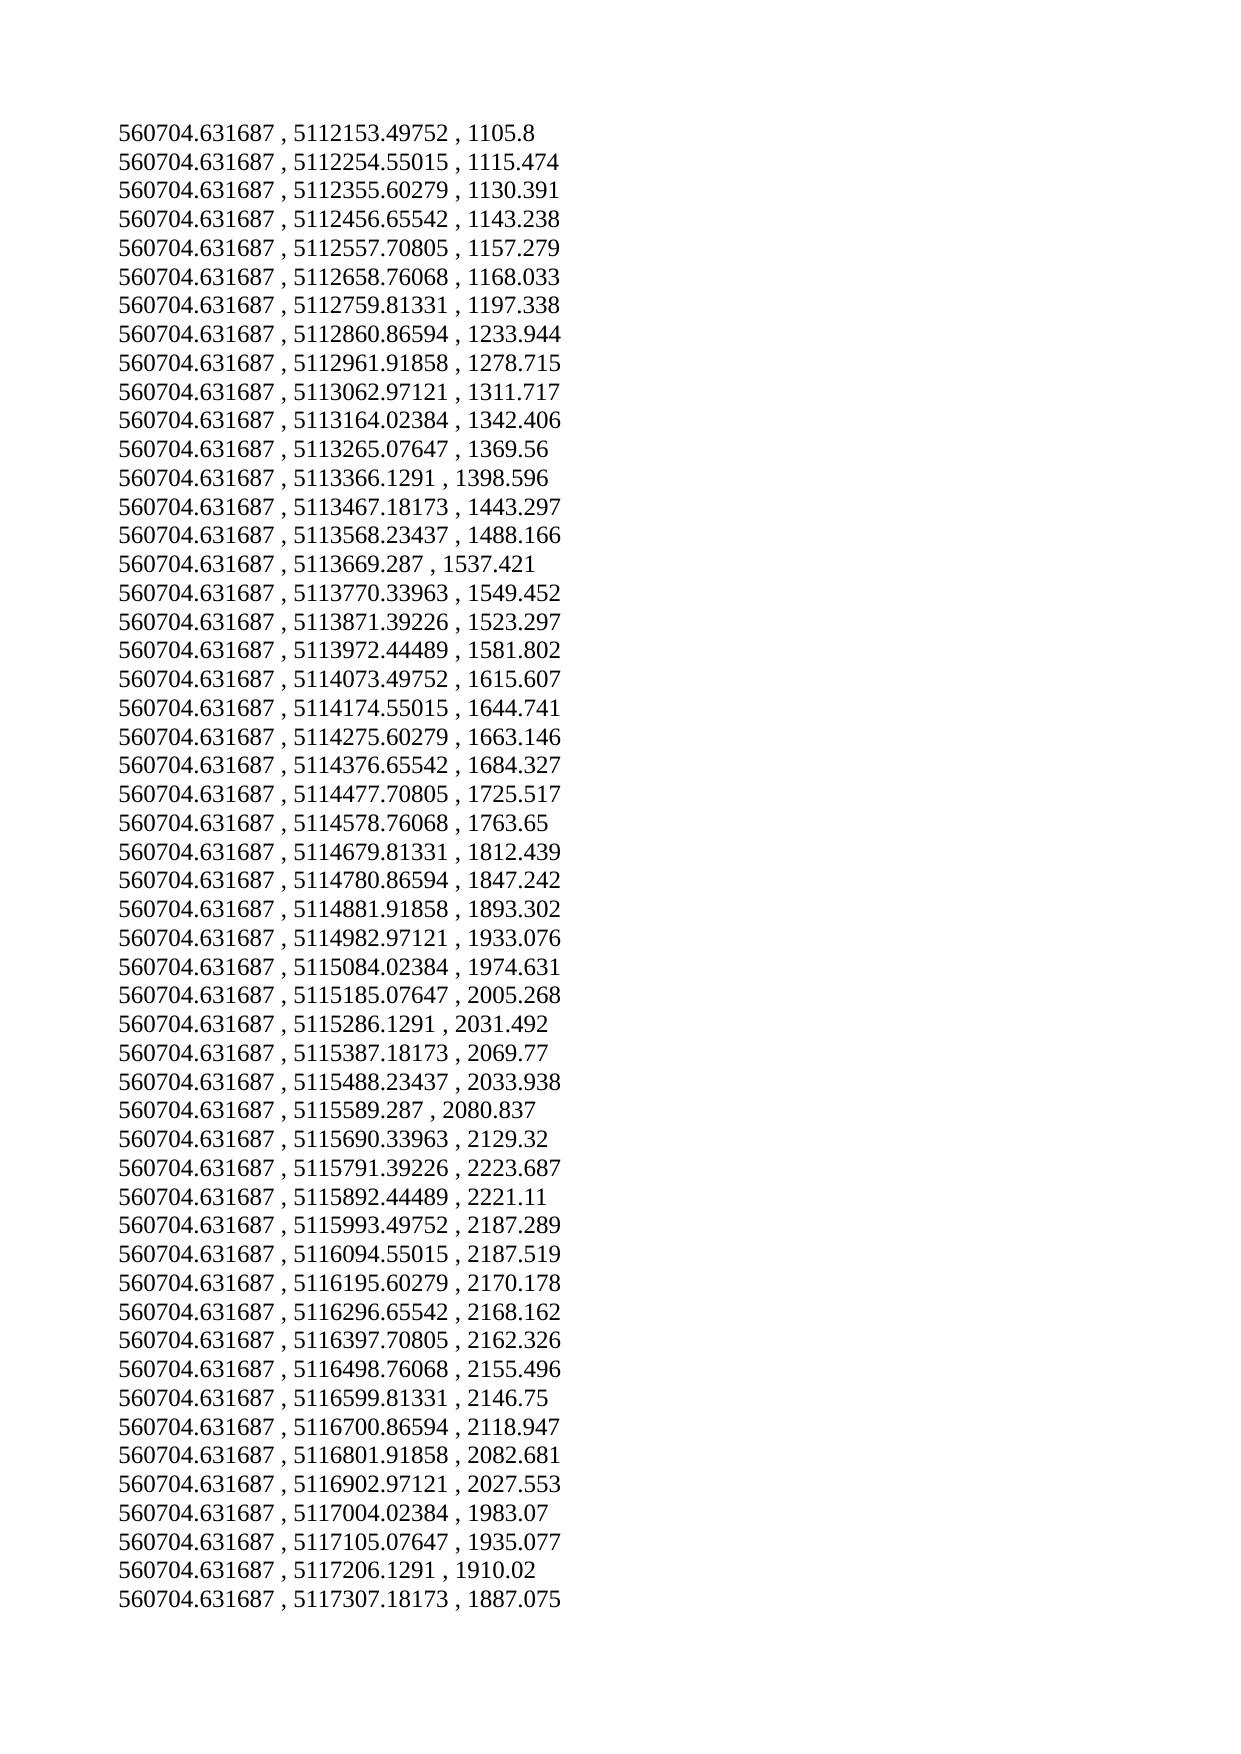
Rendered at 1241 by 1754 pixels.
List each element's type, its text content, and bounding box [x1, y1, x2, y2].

text 560704.631687 , 5115488.23437 , 2033.938 [118, 1067, 1122, 1096]
text 560704.631687 , 5113062.97121 , 1311.717 [118, 377, 1122, 406]
text 560704.631687 , 5114982.97121 , 1933.076 [118, 923, 1122, 952]
text 560704.631687 , 5117206.1291 , 1910.02 [118, 1556, 1122, 1584]
text 560704.631687 , 5115589.287 , 2080.837 [118, 1096, 1122, 1124]
text 560704.631687 , 5114275.60279 , 1663.146 [118, 722, 1122, 751]
text 560704.631687 , 5115286.1291 , 2031.492 [118, 1009, 1122, 1038]
text 560704.631687 , 5112456.65542 , 1143.238 [118, 204, 1122, 233]
text 560704.631687 , 5114376.65542 , 1684.327 [118, 751, 1122, 779]
text 560704.631687 , 5113265.07647 , 1369.56 [118, 434, 1122, 463]
text 560704.631687 , 5112658.76068 , 1168.033 [118, 262, 1122, 291]
text 560704.631687 , 5114780.86594 , 1847.242 [118, 866, 1122, 894]
text 560704.631687 , 5115791.39226 , 2223.687 [118, 1153, 1122, 1182]
text 560704.631687 , 5116094.55015 , 2187.519 [118, 1239, 1122, 1268]
text 560704.631687 , 5112860.86594 , 1233.944 [118, 319, 1122, 348]
text 560704.631687 , 5113568.23437 , 1488.166 [118, 521, 1122, 549]
text 560704.631687 , 5116296.65542 , 2168.162 [118, 1297, 1122, 1326]
text 560704.631687 , 5114881.91858 , 1893.302 [118, 894, 1122, 923]
text 560704.631687 , 5115892.44489 , 2221.11 [118, 1182, 1122, 1211]
text 560704.631687 , 5114679.81331 , 1812.439 [118, 837, 1122, 866]
text 560704.631687 , 5113366.1291 , 1398.596 [118, 463, 1122, 492]
text 560704.631687 , 5116801.91858 , 2082.681 [118, 1441, 1122, 1469]
text 560704.631687 , 5113770.33963 , 1549.452 [118, 578, 1122, 607]
text 560704.631687 , 5112961.91858 , 1278.715 [118, 348, 1122, 377]
text 560704.631687 , 5116498.76068 , 2155.496 [118, 1354, 1122, 1383]
text 560704.631687 , 5116700.86594 , 2118.947 [118, 1412, 1122, 1441]
text 560704.631687 , 5113467.18173 , 1443.297 [118, 492, 1122, 521]
text 560704.631687 , 5112355.60279 , 1130.391 [118, 176, 1122, 204]
text 560704.631687 , 5115185.07647 , 2005.268 [118, 981, 1122, 1009]
text 560704.631687 , 5113972.44489 , 1581.802 [118, 636, 1122, 664]
text 560704.631687 , 5113669.287 , 1537.421 [118, 549, 1122, 578]
text 560704.631687 , 5115993.49752 , 2187.289 [118, 1211, 1122, 1239]
text 560704.631687 , 5116195.60279 , 2170.178 [118, 1268, 1122, 1297]
text 560704.631687 , 5113164.02384 , 1342.406 [118, 406, 1122, 434]
text 560704.631687 , 5112153.49752 , 1105.8 [118, 118, 1122, 147]
text 560704.631687 , 5115084.02384 , 1974.631 [118, 952, 1122, 981]
text 560704.631687 , 5112254.55015 , 1115.474 [118, 147, 1122, 176]
text 560704.631687 , 5112759.81331 , 1197.338 [118, 291, 1122, 319]
text 560704.631687 , 5115387.18173 , 2069.77 [118, 1038, 1122, 1067]
text 560704.631687 , 5116397.70805 , 2162.326 [118, 1326, 1122, 1354]
text 560704.631687 , 5117307.18173 , 1887.075 [118, 1584, 1122, 1613]
text 560704.631687 , 5116902.97121 , 2027.553 [118, 1469, 1122, 1498]
text 560704.631687 , 5112557.70805 , 1157.279 [118, 233, 1122, 262]
text 560704.631687 , 5114578.76068 , 1763.65 [118, 808, 1122, 837]
text 560704.631687 , 5114073.49752 , 1615.607 [118, 664, 1122, 693]
text 560704.631687 , 5114174.55015 , 1644.741 [118, 693, 1122, 722]
text 560704.631687 , 5117105.07647 , 1935.077 [118, 1527, 1122, 1556]
text 560704.631687 , 5113871.39226 , 1523.297 [118, 607, 1122, 636]
text 560704.631687 , 5117004.02384 , 1983.07 [118, 1498, 1122, 1527]
text 560704.631687 , 5116599.81331 , 2146.75 [118, 1383, 1122, 1412]
text 560704.631687 , 5114477.70805 , 1725.517 [118, 779, 1122, 808]
text 560704.631687 , 5115690.33963 , 2129.32 [118, 1124, 1122, 1153]
